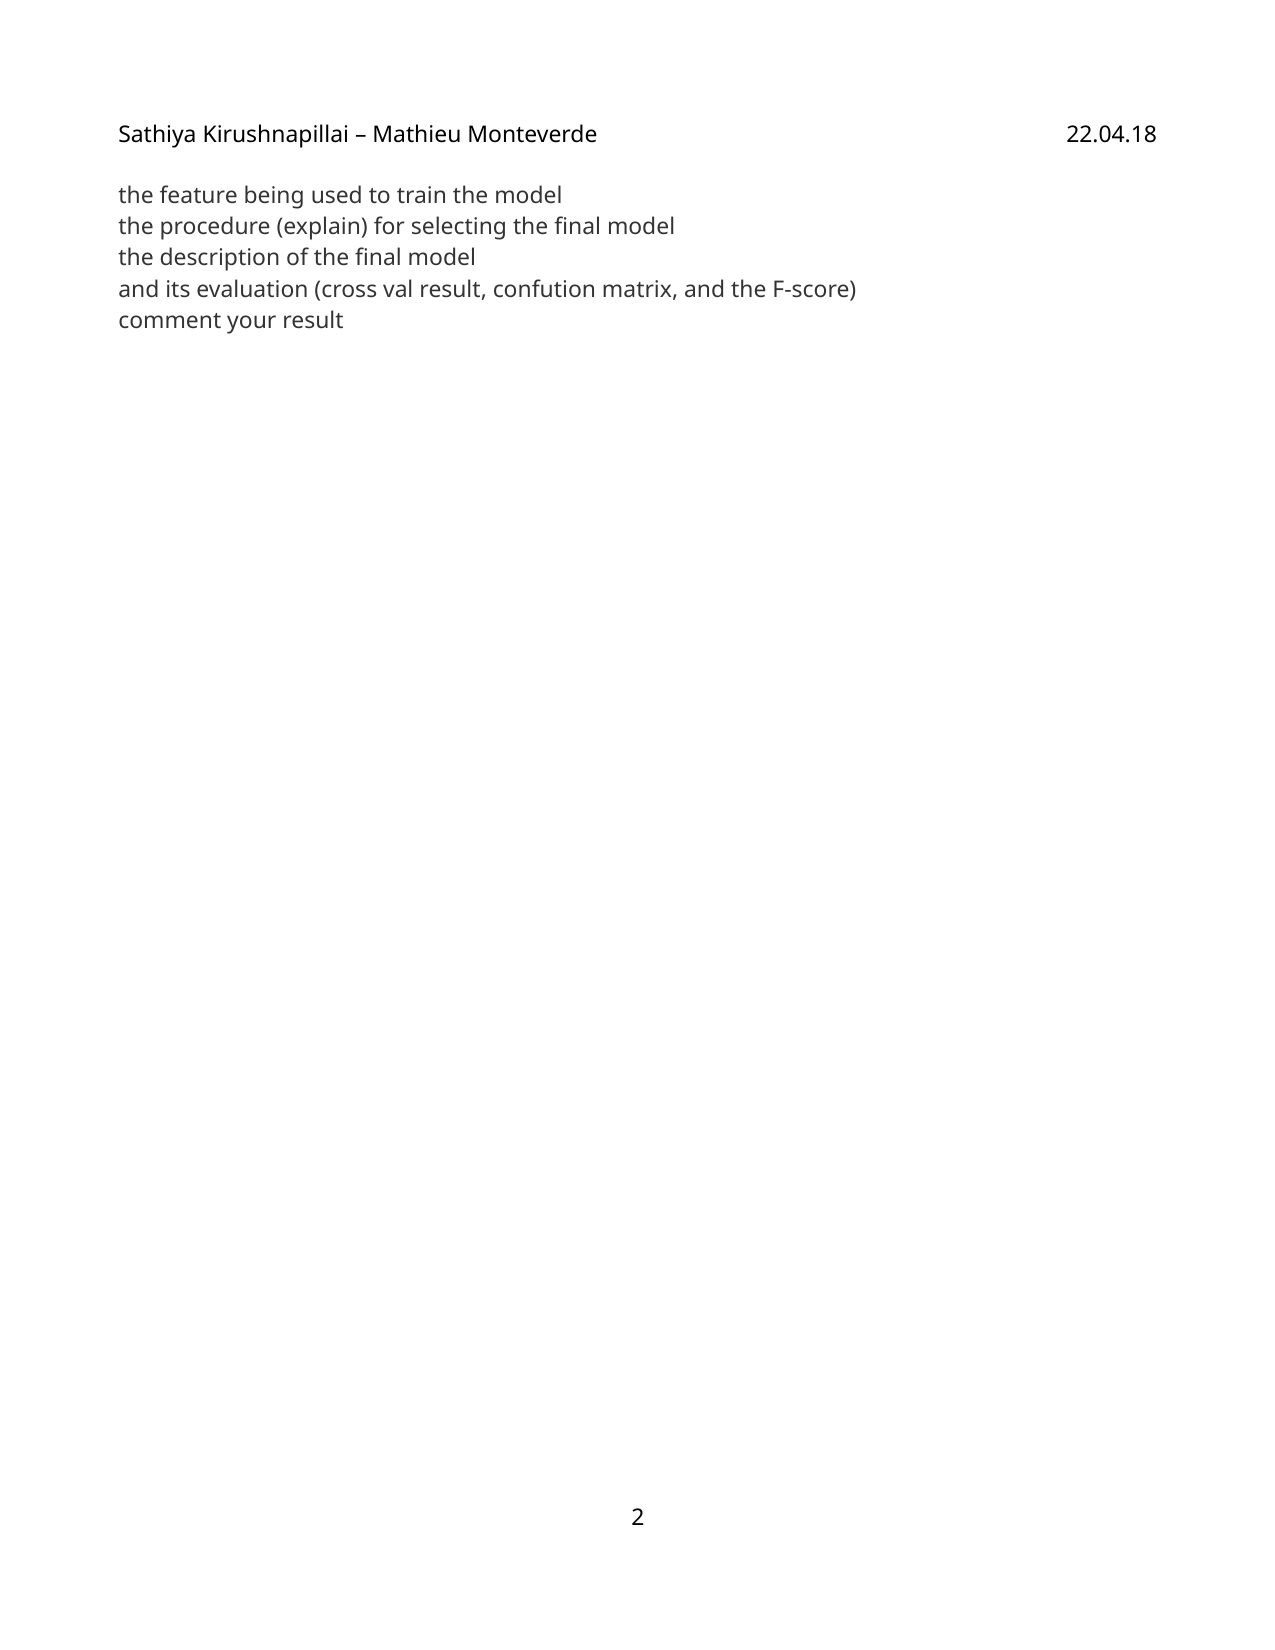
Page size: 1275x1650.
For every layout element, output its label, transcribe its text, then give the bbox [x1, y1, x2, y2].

text the description of the final model [118, 241, 1157, 273]
text comment your result [118, 304, 1157, 335]
text and its evaluation (cross val result, confution matrix, and the F-score) [118, 273, 1157, 304]
text the feature being used to train the model [118, 179, 1157, 210]
text the procedure (explain) for selecting the final model [118, 210, 1157, 241]
